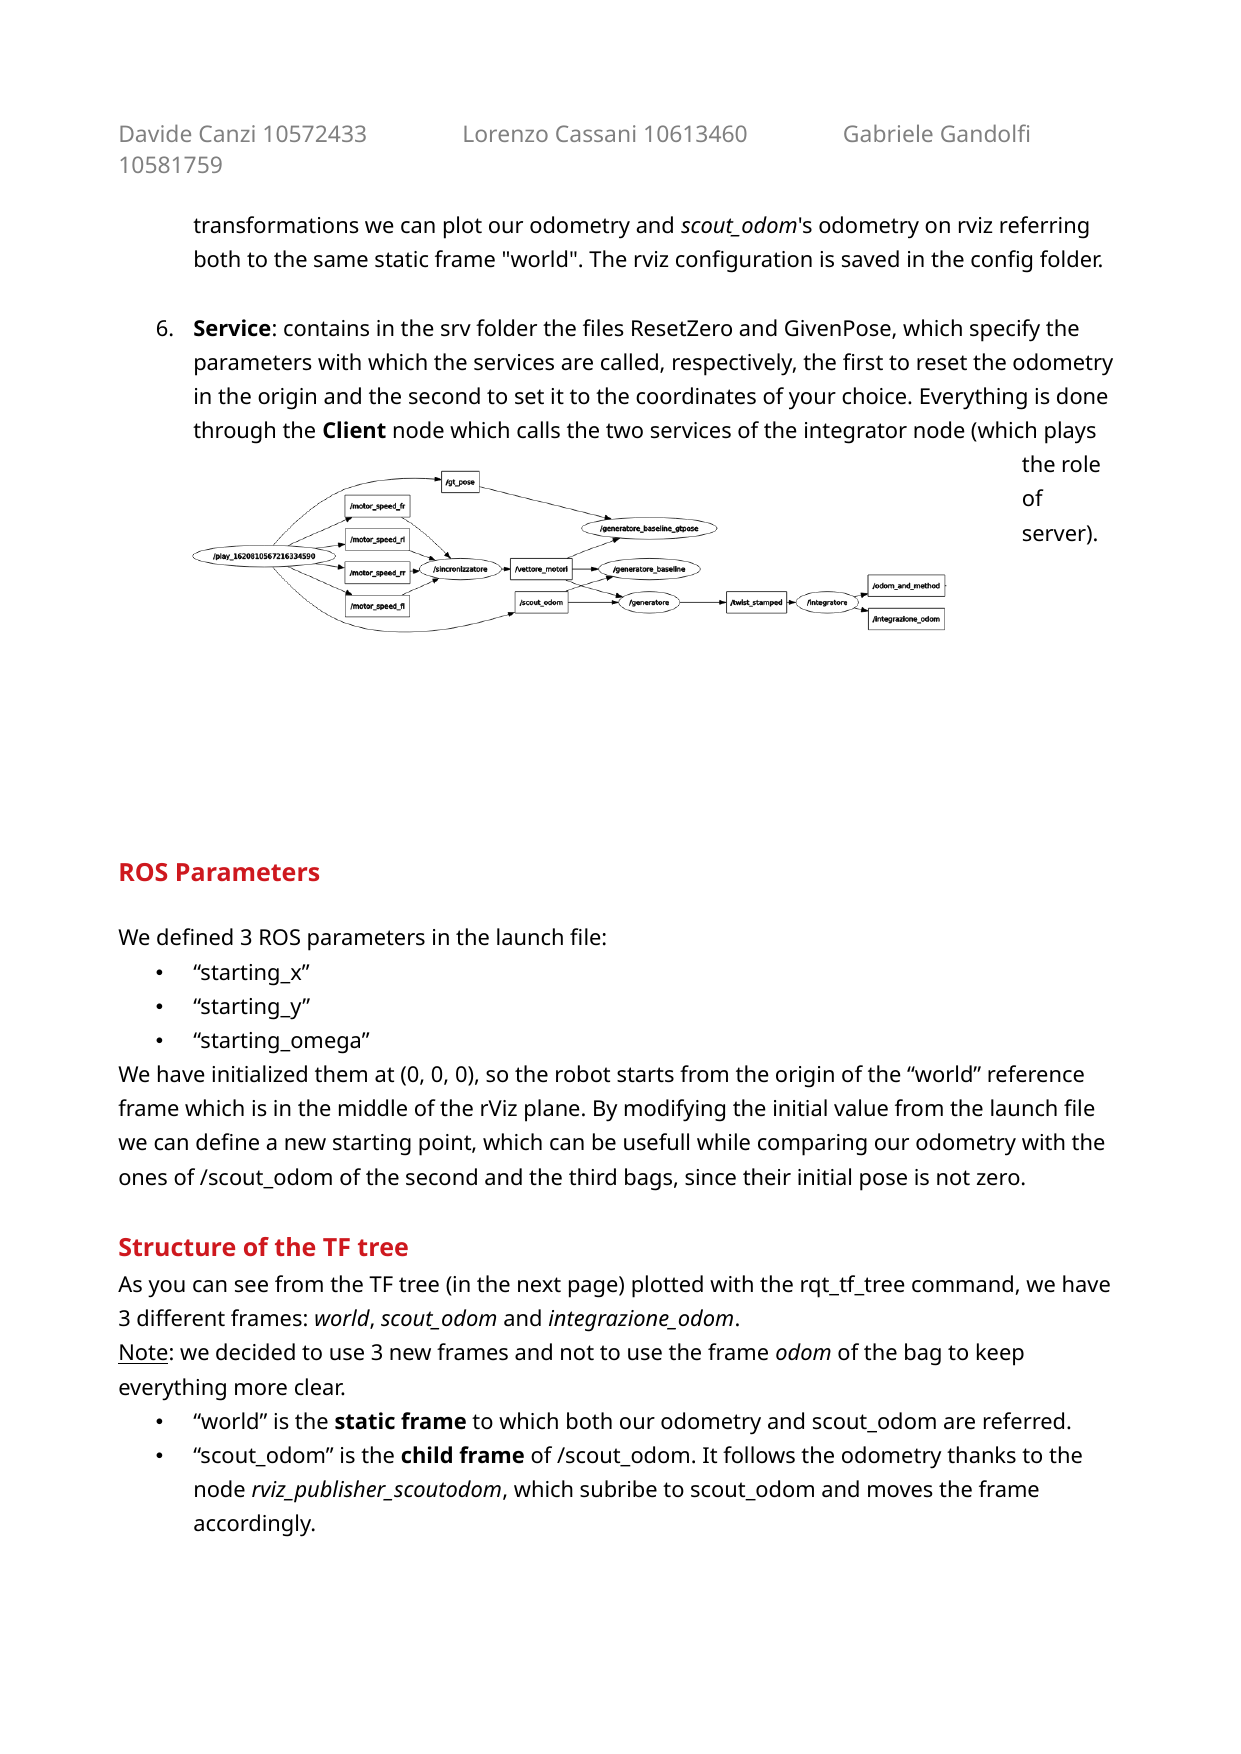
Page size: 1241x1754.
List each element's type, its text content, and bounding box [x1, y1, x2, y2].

list “scout_odom” is the child frame of /scout_odom. It follows the odometry thanks to the node rviz_publisher_scoutodom, which subribe to scout_odom and moves the frame accordingly. [156, 1440, 1122, 1538]
list “starting_omega” [156, 1025, 1122, 1054]
list “starting_x” [156, 956, 1122, 986]
text Note: we decided to use 3 new frames and not to use the frame odom of the bag to keep everything more clear. [118, 1337, 1122, 1401]
text We have initialized them at (0, 0, 0), so the robot starts from the origin of the “world” reference frame which is in the middle of the rViz plane. By modifying the initial value from the launch file we can define a new starting point, which can be usefull while comparing our odometry with the ones of /scout_odom of the second and the third bags, since their initial pose is not zero. [118, 1059, 1122, 1191]
picture [182, 451, 947, 652]
text ROS Parameters [118, 854, 1122, 888]
text We defined 3 ROS parameters in the launch file: [118, 922, 1122, 952]
list transformations we can plot our odometry and scout_odom's odometry on rviz referring both to the same static frame "world". The rviz configuration is saved in the config folder. [156, 210, 1122, 274]
list “world” is the static frame to which both our odometry and scout_odom are referred. [156, 1406, 1122, 1435]
list “starting_y” [156, 991, 1122, 1020]
text As you can see from the TF tree (in the next page) plotted with the rqt_tf_tree command, we have 3 different frames: world, scout_odom and integrazione_odom. [118, 1269, 1122, 1333]
list Service: contains in the srv folder the files ResetZero and GivenPose, which specify the parameters with which the services are called, respectively, the first to reset the odometry in the origin and the second to set it to the coordinates of your choice. Everything is done through the Client node which calls the two services of the integrator node (which plays the role of server). [156, 313, 1122, 547]
text Structure of the TF tree [118, 1230, 1122, 1264]
